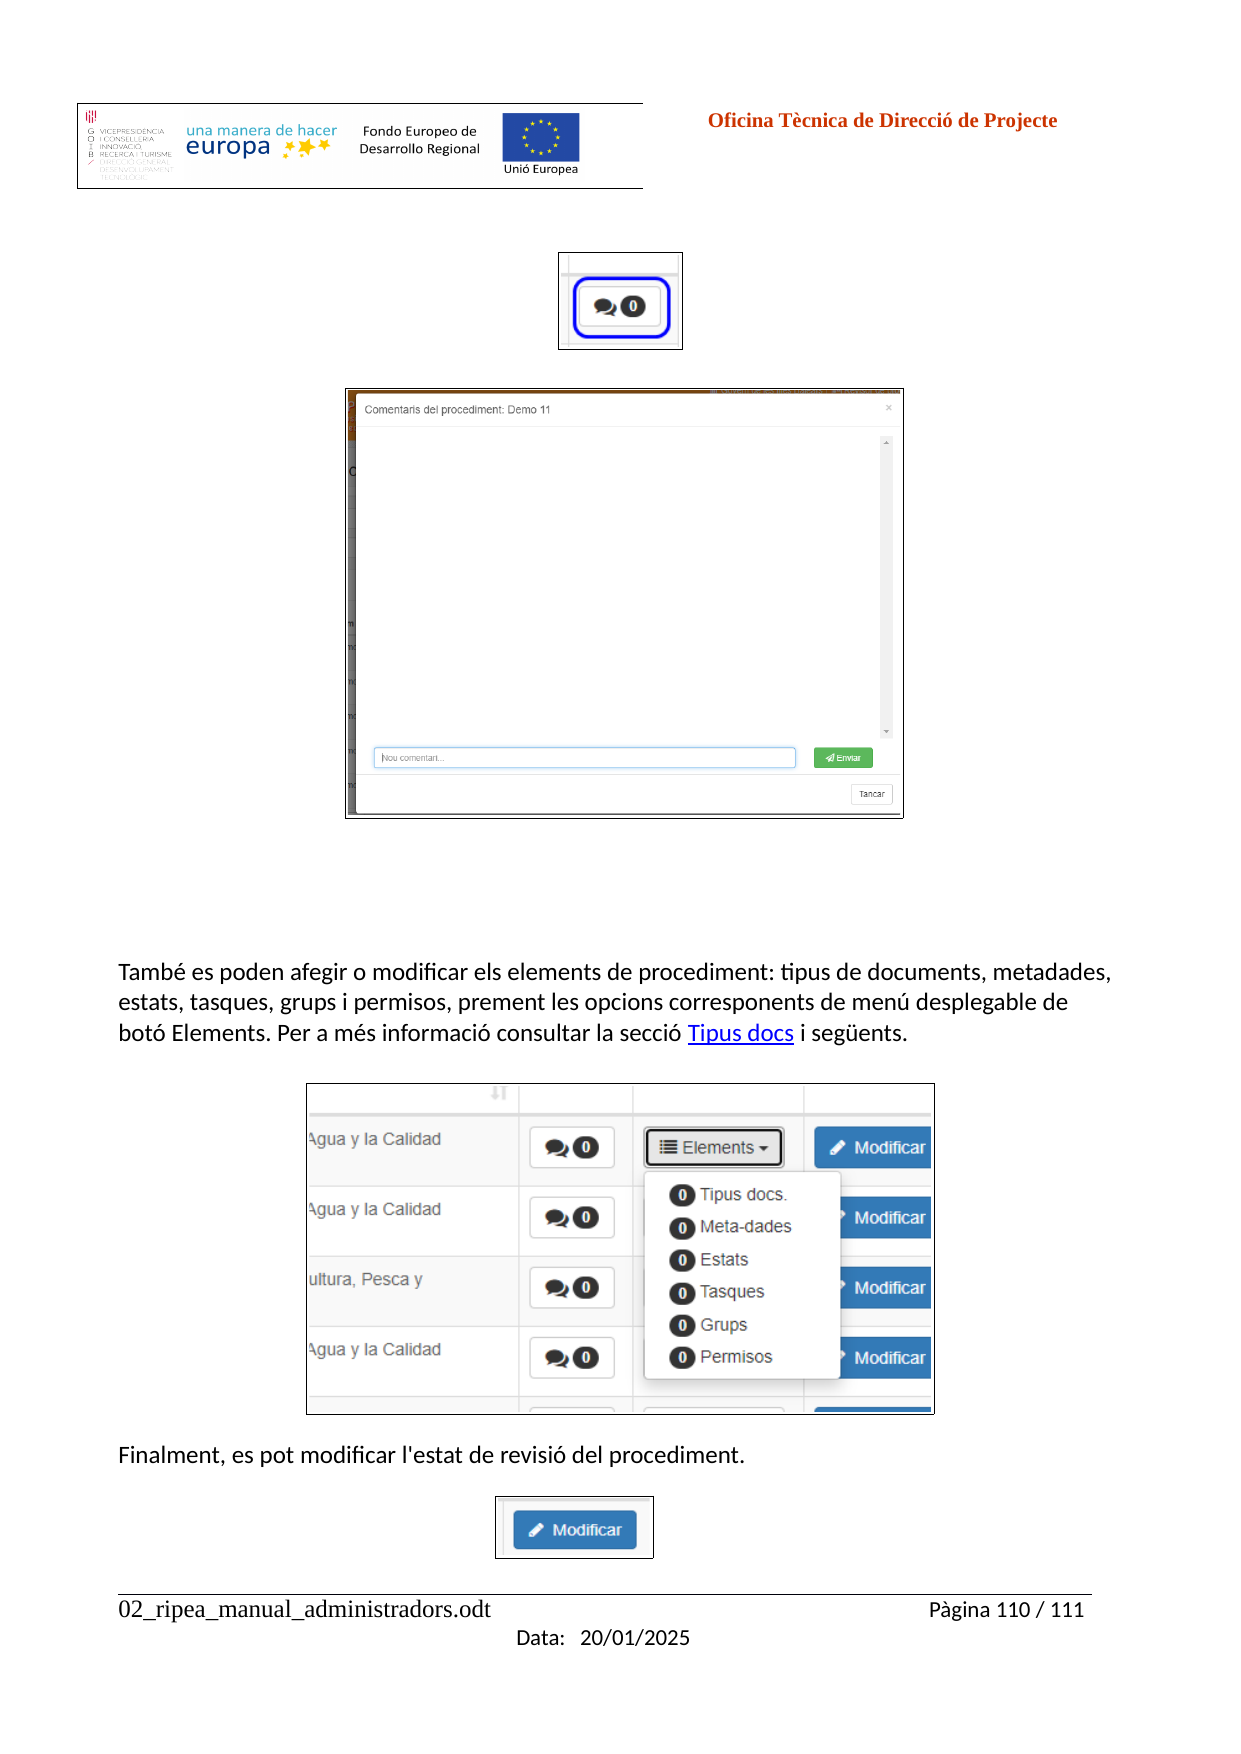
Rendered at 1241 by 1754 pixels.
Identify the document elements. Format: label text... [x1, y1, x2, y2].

text Finalment, es pot modificar l'estat de revisió del procediment. [118, 1439, 1122, 1470]
text També es poden afegir o modificar els elements de procediment: tipus de documents, metadades, estats, tasques, grups i permisos, prement les opcions corresponents de menú desplegable de botó Elements. Per a més informació consultar la secció Tipus docs i següents. [118, 956, 1122, 1047]
picture [184, 108, 585, 182]
picture [498, 1498, 650, 1555]
picture [561, 255, 679, 347]
picture [82, 108, 178, 182]
picture [347, 390, 901, 815]
picture [309, 1086, 931, 1412]
